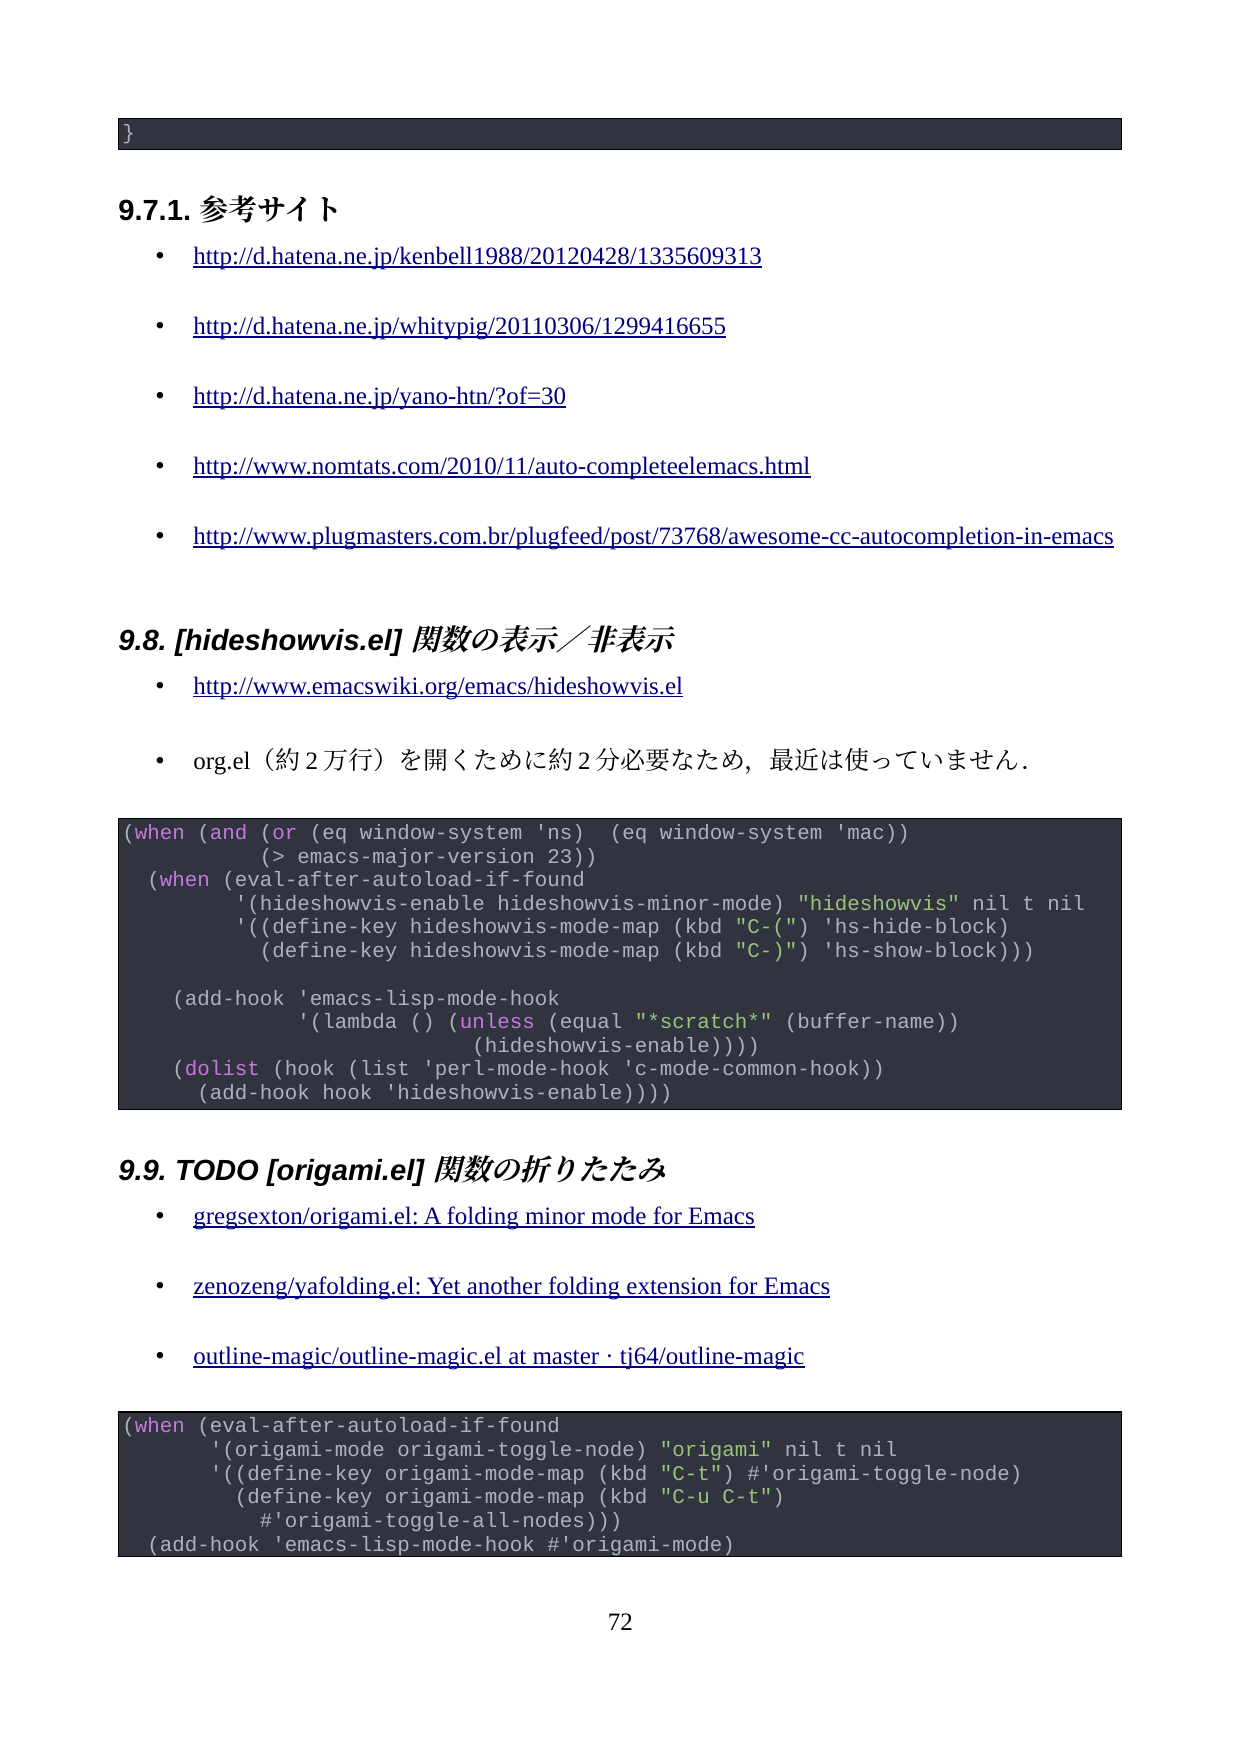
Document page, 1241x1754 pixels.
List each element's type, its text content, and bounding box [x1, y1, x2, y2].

text (when (and (or (eq window-system 'ns) (eq window-system 'mac)) [119, 819, 1121, 842]
list zenozeng/yafolding.el: Yet another folding extension for Emacs [156, 1271, 1122, 1329]
text (add-hook 'emacs-lisp-mode-hook [119, 983, 1121, 1007]
list org.el（約2万行）を開くために約2分必要なため，最近は使っていません． [156, 741, 1122, 806]
text (when (eval-after-autoload-if-found [119, 865, 1121, 889]
text (hideshowvis-enable)))) [119, 1031, 1121, 1054]
subtitle 参考サイト [118, 187, 1122, 229]
text (define-key hideshowvis-mode-map (kbd "C-)") 'hs-show-block))) [119, 936, 1121, 960]
text #'origami-toggle-all-nodes))) [119, 1506, 1121, 1530]
list http://www.nomtats.com/2010/11/auto-completeelemacs.html [156, 451, 1122, 509]
text (define-key origami-mode-map (kbd "C-u C-t") [119, 1482, 1121, 1506]
subtitle [hideshowvis.el] 関数の表示／非表示 [118, 616, 1122, 658]
list outline-magic/outline-magic.el at master · tj64/outline-magic [156, 1341, 1122, 1399]
text '(lambda () (unless (equal "*scratch*" (buffer-name)) [119, 1007, 1121, 1031]
subtitle TODO [origami.el] 関数の折りたたみ [118, 1147, 1122, 1189]
list http://d.hatena.ne.jp/yano-htn/?of=30 [156, 381, 1122, 439]
text (add-hook 'emacs-lisp-mode-hook #'origami-mode) [119, 1530, 1121, 1556]
text '(hideshowvis-enable hideshowvis-minor-mode) "hideshowvis" nil t nil [119, 889, 1121, 913]
text '((define-key origami-mode-map (kbd "C-t") #'origami-toggle-node) [119, 1459, 1121, 1482]
text (> emacs-major-version 23)) [119, 842, 1121, 865]
text } [119, 119, 1121, 149]
text (dolist (hook (list 'perl-mode-hook 'c-mode-common-hook)) [119, 1054, 1121, 1078]
list gregsexton/origami.el: A folding minor mode for Emacs [156, 1201, 1122, 1259]
text (when (eval-after-autoload-if-found [119, 1413, 1121, 1435]
text '((define-key hideshowvis-mode-map (kbd "C-(") 'hs-hide-block) [119, 913, 1121, 936]
text (add-hook hook 'hideshowvis-enable)))) [119, 1078, 1121, 1109]
list http://www.plugmasters.com.br/plugfeed/post/73768/awesome-cc-autocompletion-in-emacs [156, 521, 1122, 579]
list http://d.hatena.ne.jp/kenbell1988/20120428/1335609313 [156, 241, 1122, 299]
list http://www.emacswiki.org/emacs/hideshowvis.el [156, 671, 1122, 728]
text '(origami-mode origami-toggle-node) "origami" nil t nil [119, 1435, 1121, 1459]
list http://d.hatena.ne.jp/whitypig/20110306/1299416655 [156, 311, 1122, 369]
